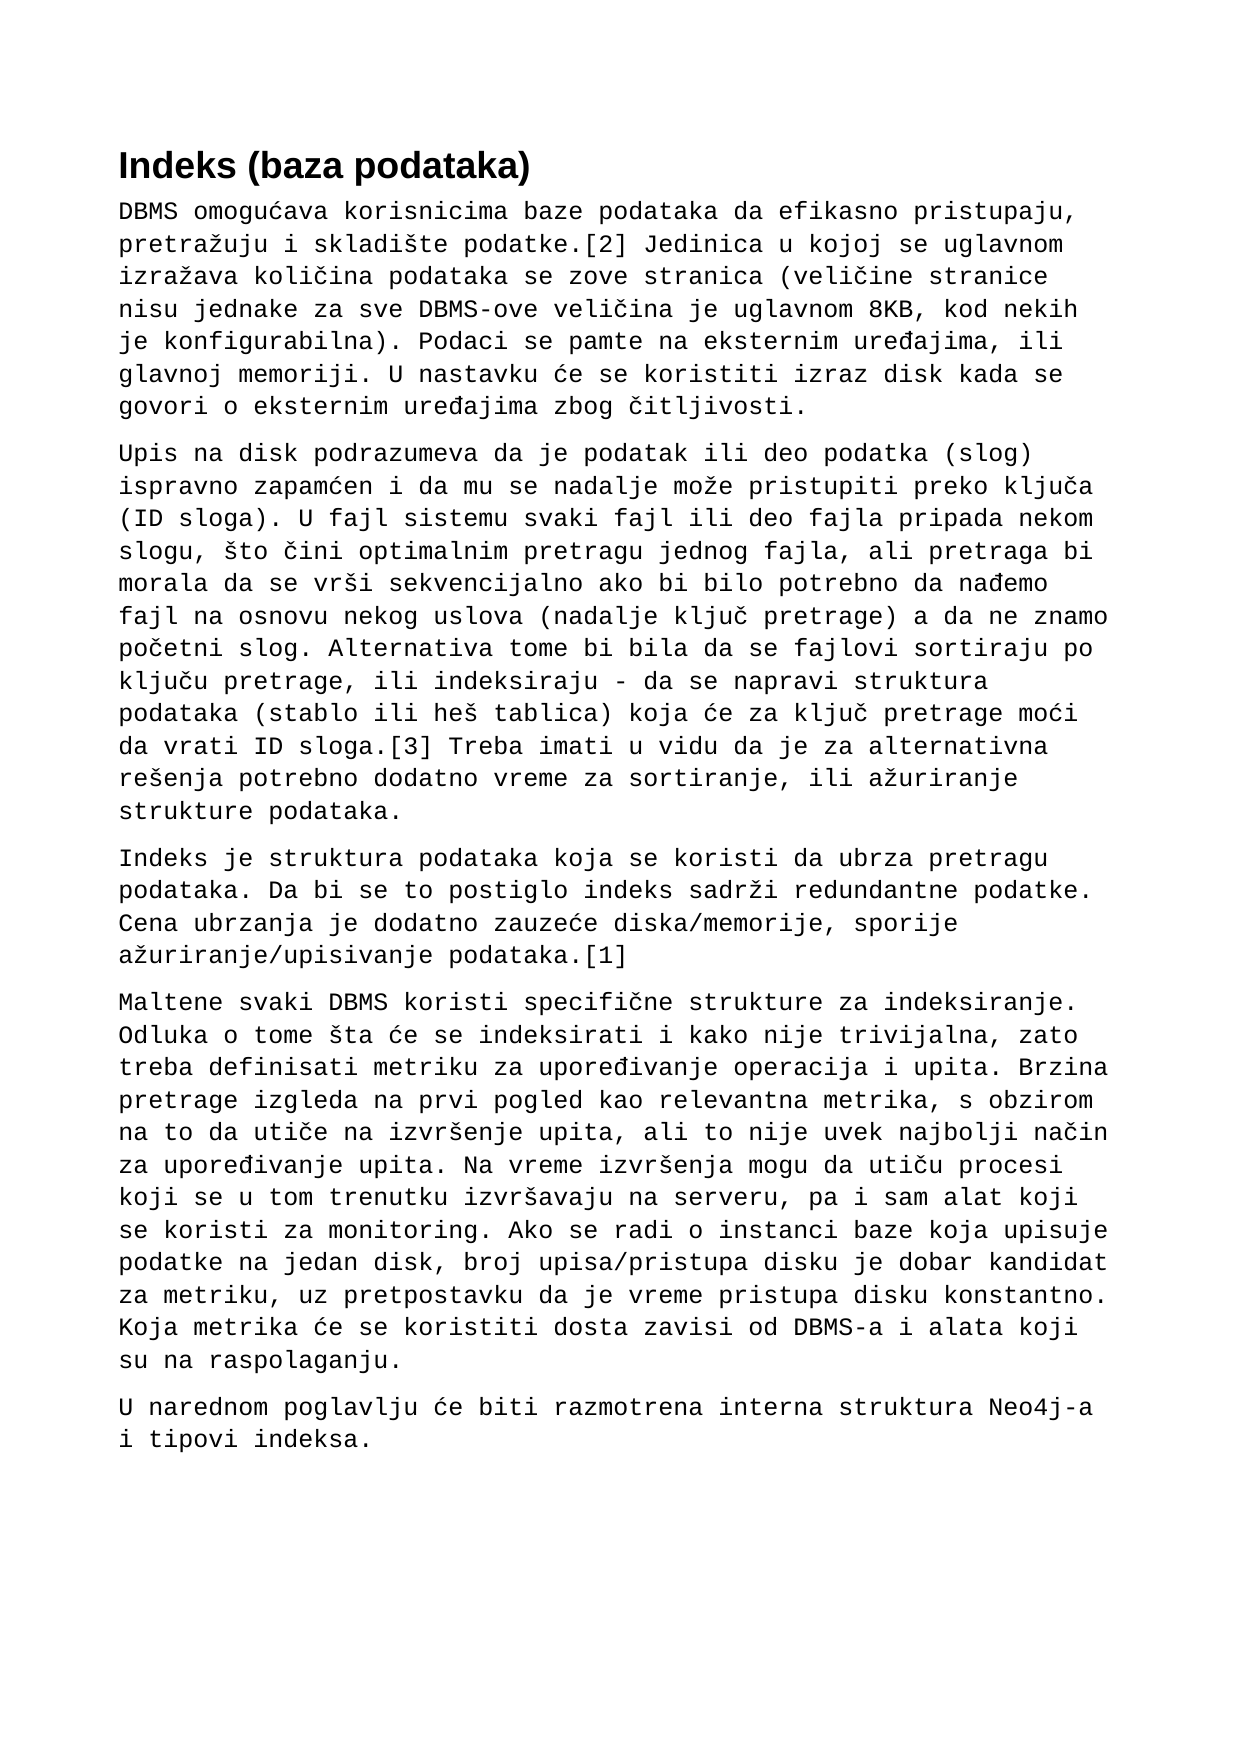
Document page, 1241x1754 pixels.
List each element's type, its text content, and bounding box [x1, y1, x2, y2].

text Indeks je struktura podataka koja se koristi da ubrza pretragu podataka. Da bi se to postiglo indeks sadrži redundantne podatke. Cena ubrzanja je dodatno zauzeće diska/memorije, sporije ažuriranje/upisivanje podataka.[1] [118, 845, 1122, 971]
text U narednom poglavlju će biti razmotrena interna struktura Neo4j-a i tipovi indeksa. [118, 1394, 1122, 1455]
subtitle Indeks (baza podataka) [118, 143, 1122, 186]
text Maltene svaki DBMS koristi specifične strukture za indeksiranje. Odluka o tome šta će se indeksirati i kako nije trivijalna, zato treba definisati metriku za upoređivanje operacija i upita. Brzina pretrage izgleda na prvi pogled kao relevantna metrika, s obzirom na to da utiče na izvršenje upita, ali to nije uvek najbolji način za upoređivanje upita. Na vreme izvršenja mogu da utiču procesi koji se u tom trenutku izvršavaju na serveru, pa i sam alat koji se koristi za monitoring. Ako se radi o instanci baze koja upisuje podatke na jedan disk, broj upisa/pristupa disku je dobar kandidat za metriku, uz pretpostavku da je vreme pristupa disku konstantno. Koja metrika će se koristiti dosta zavisi od DBMS-a i alata koji su na raspolaganju. [118, 990, 1122, 1376]
text DBMS omogućava korisnicima baze podataka da efikasno pristupaju, pretražuju i skladište podatke.[2] Jedinica u kojoj se uglavnom izražava količina podataka se zove stranica (veličine stranice nisu jednake za sve DBMS-ove veličina je uglavnom 8KB, kod nekih je konfigurabilna). Podaci se pamte na eksternim uređajima, ili glavnoj memoriji. U nastavku će se koristiti izraz disk kada se govori o eksternim uređajima zbog čitljivosti. [118, 199, 1122, 422]
text Upis na disk podrazumeva da je podatak ili deo podatka (slog) ispravno zapamćen i da mu se nadalje može pristupiti preko ključa (ID sloga). U fajl sistemu svaki fajl ili deo fajla pripada nekom slogu, što čini optimalnim pretragu jednog fajla, ali pretraga bi morala da se vrši sekvencijalno ako bi bilo potrebno da nađemo fajl na osnovu nekog uslova (nadalje ključ pretrage) a da ne znamo početni slog. Alternativa tome bi bila da se fajlovi sortiraju po ključu pretrage, ili indeksiraju - da se napravi struktura podataka (stablo ili heš tablica) koja će za ključ pretrage moći da vrati ID sloga.[3] Treba imati u vidu da je za alternativna rešenja potrebno dodatno vreme za sortiranje, ili ažuriranje strukture podataka. [118, 441, 1122, 827]
